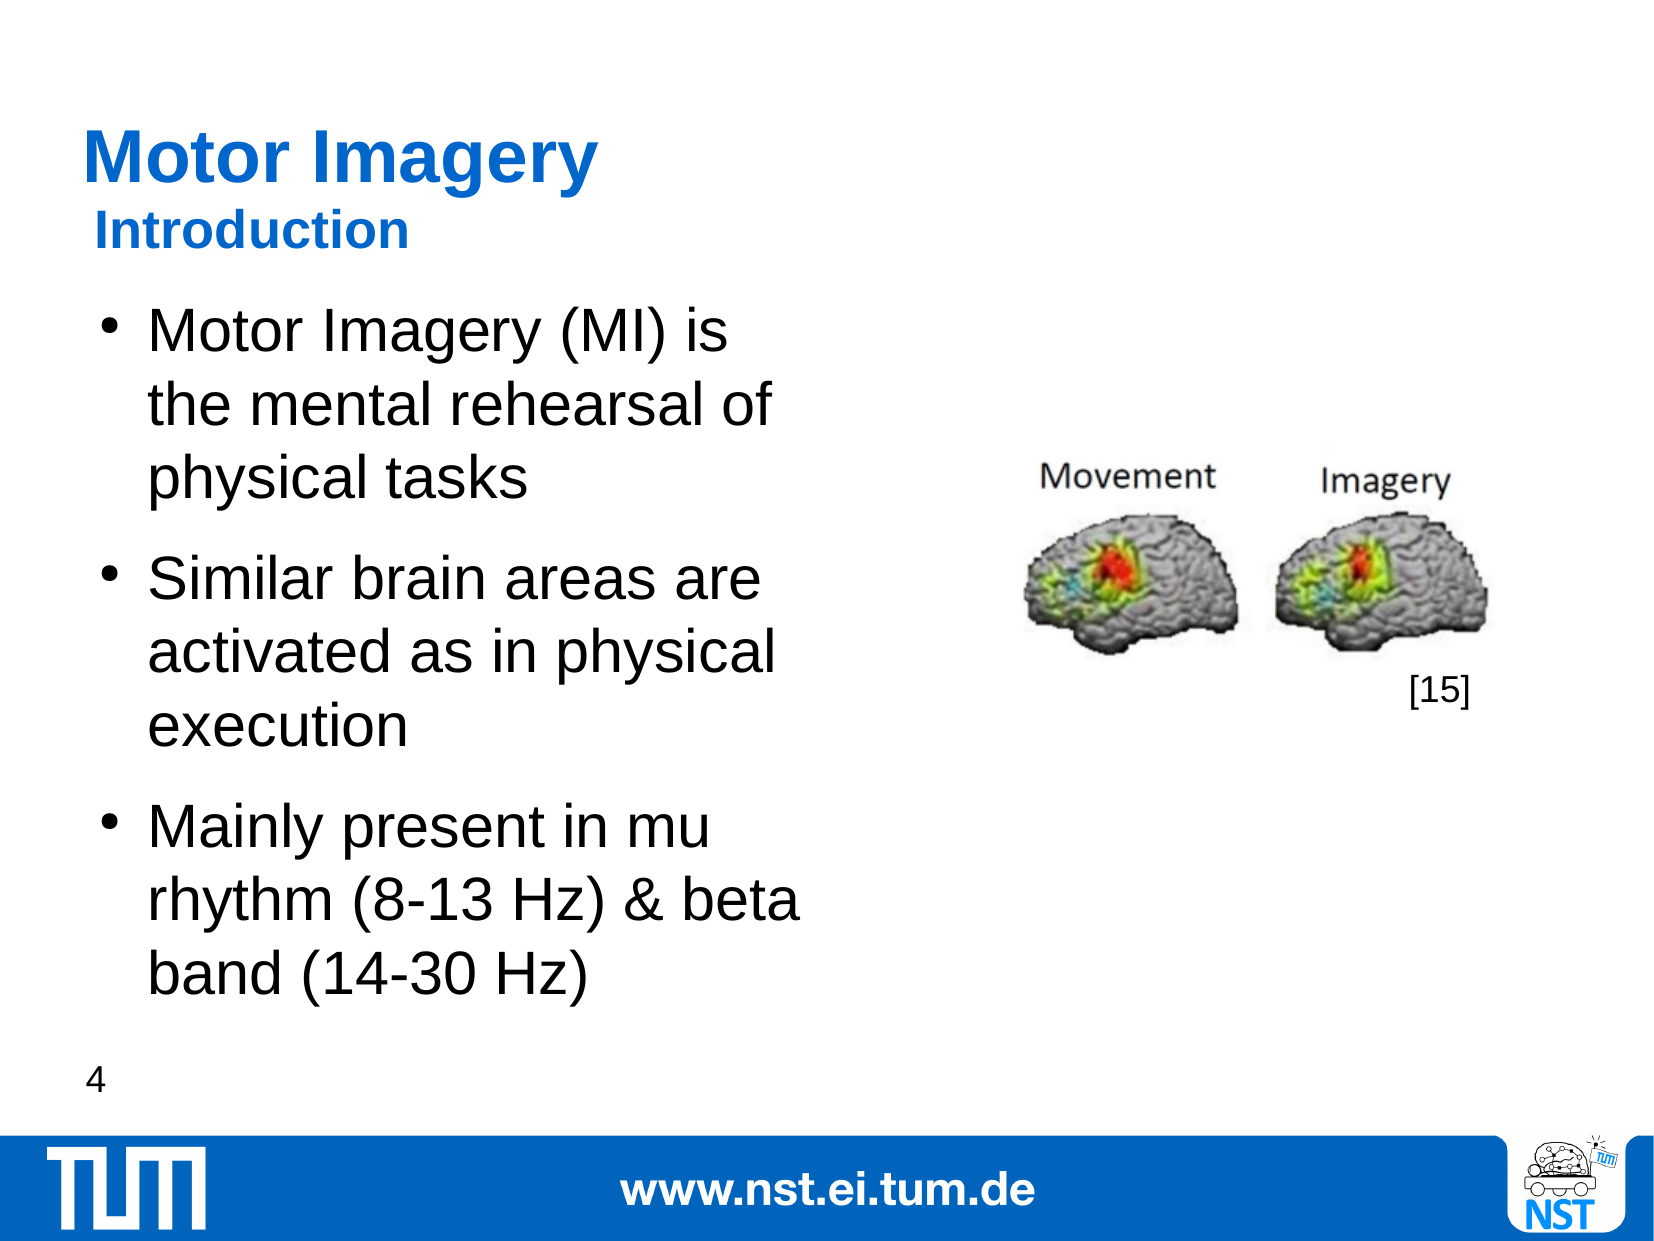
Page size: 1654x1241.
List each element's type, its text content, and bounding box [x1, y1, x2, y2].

picture [1011, 445, 1512, 662]
text_box [15] [1393, 661, 1512, 761]
title Introduction [94, 194, 1583, 260]
picture [0, 1134, 1654, 1241]
list Motor Imagery (MI) is the mental rehearsal of physical tasks Similar brain areas are activated as in physical execution Mainly present in mu rhythm (8-13 Hz) & beta band (14-30 Hz) [82, 290, 827, 1010]
title Motor Imagery [82, 49, 1571, 257]
